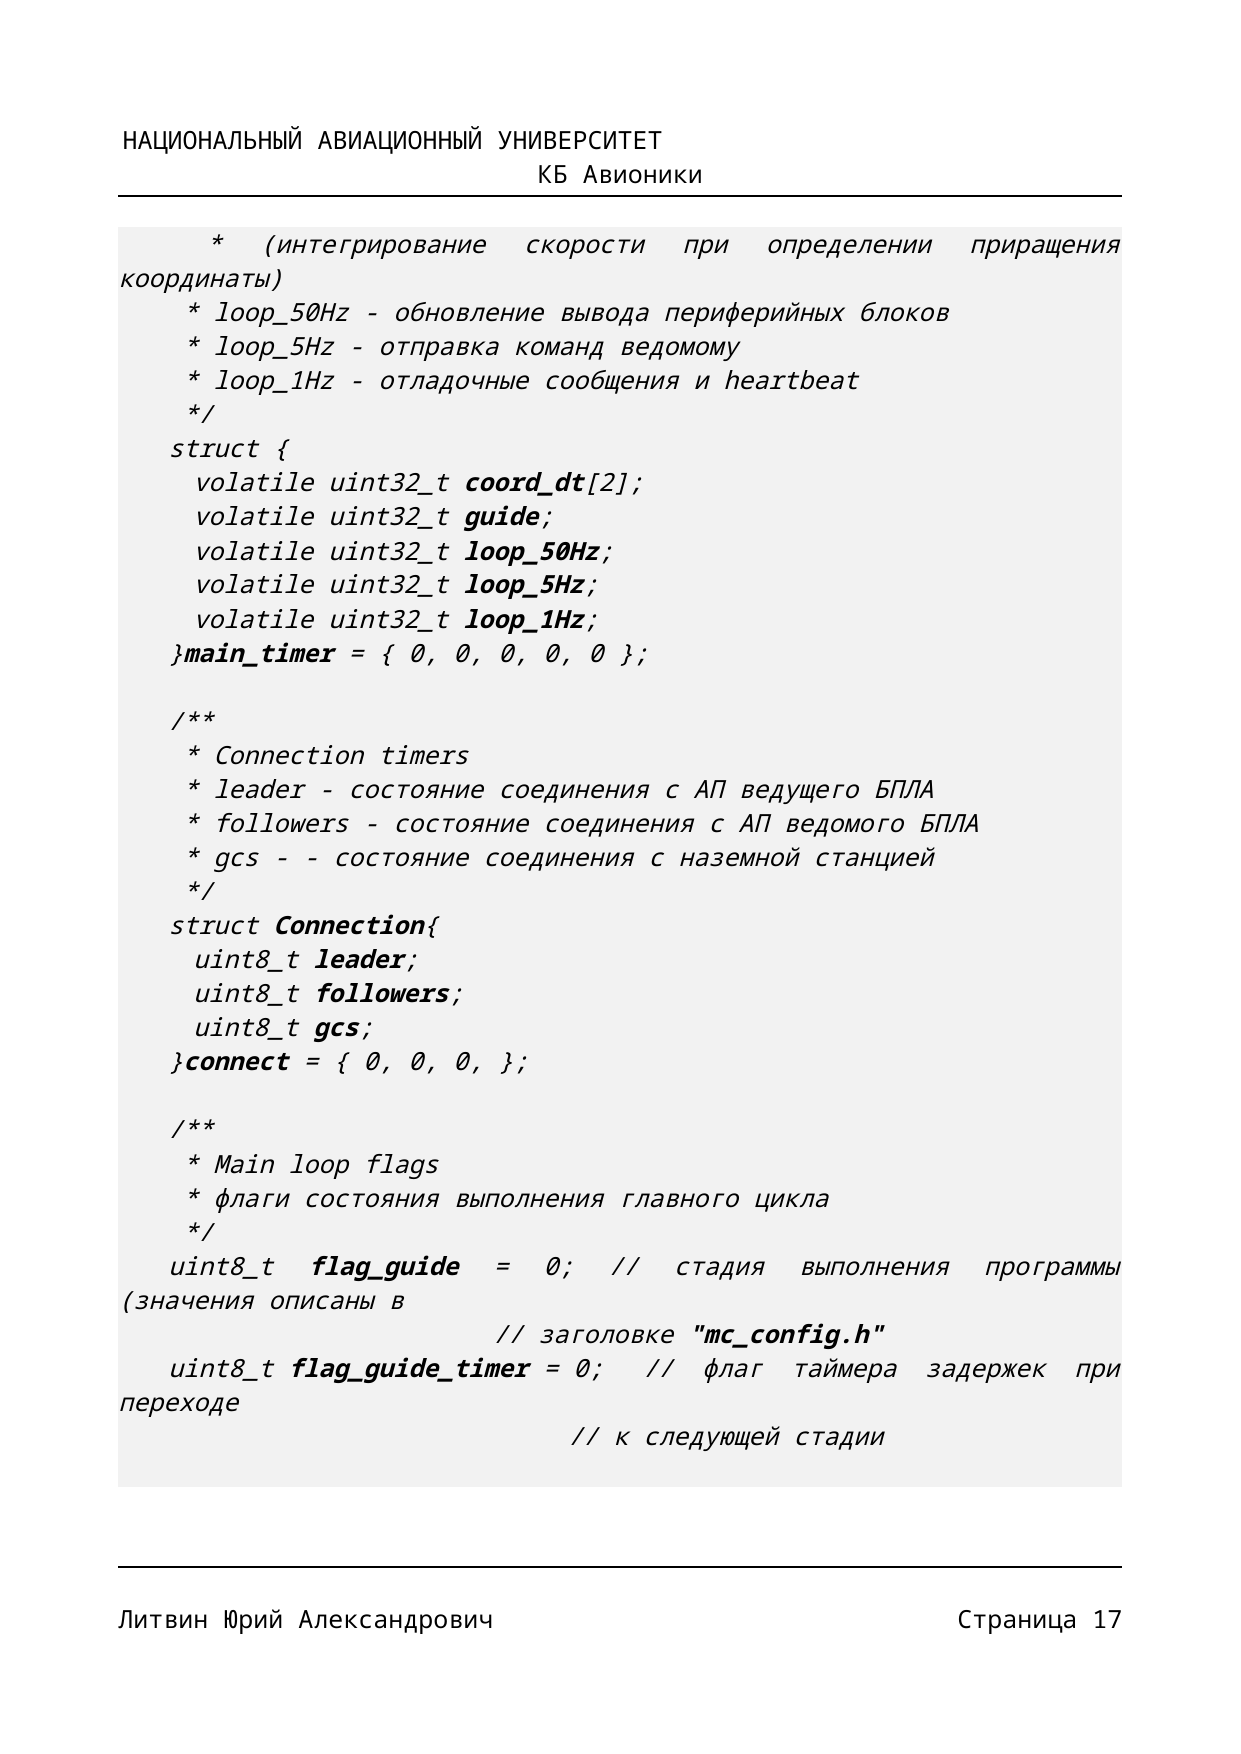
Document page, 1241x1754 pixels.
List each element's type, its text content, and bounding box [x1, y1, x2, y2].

list volatile uint32_t loop_50Hz; [118, 533, 1122, 567]
list * followers - состояние соединения с АП ведомого БПЛА [118, 806, 1122, 840]
list volatile uint32_t guide; [118, 499, 1122, 533]
list * Main loop flags [118, 1146, 1122, 1180]
list uint8_t flag_guide_timer = 0; // флаг таймера задержек при переходе [118, 1351, 1122, 1419]
list uint8_t flag_guide = 0; // стадия выполнения программы (значения описаны в [118, 1248, 1122, 1317]
list struct { [118, 431, 1122, 465]
list // к следующей стадии [118, 1419, 1122, 1453]
list /** [118, 1112, 1122, 1146]
list // заголовке "mc_config.h" [118, 1317, 1122, 1351]
list */ [118, 874, 1122, 908]
list * Connection timers [118, 737, 1122, 772]
list * флаги состояния выполнения главного цикла [118, 1180, 1122, 1214]
list volatile uint32_t loop_1Hz; [118, 601, 1122, 635]
list uint8_t followers; [118, 976, 1122, 1010]
list struct Connection{ [118, 908, 1122, 942]
list uint8_t leader; [118, 942, 1122, 976]
list * leader - состояние соединения с АП ведущего БПЛА [118, 772, 1122, 806]
list /** [118, 703, 1122, 737]
list * gcs - - состояние соединения с наземной станцией [118, 840, 1122, 874]
list volatile uint32_t coord_dt[2]; [118, 465, 1122, 499]
list * loop_5Hz - отправка команд ведомому [118, 329, 1122, 363]
list uint8_t gcs; [118, 1010, 1122, 1044]
list * loop_50Hz - обновление вывода периферийных блоков [118, 295, 1122, 329]
list }main_timer = { 0, 0, 0, 0, 0 }; [118, 635, 1122, 669]
list volatile uint32_t loop_5Hz; [118, 567, 1122, 601]
list * (интегрирование скорости при определении приращения координаты) [118, 227, 1122, 295]
list }connect = { 0, 0, 0, }; [118, 1044, 1122, 1078]
list */ [118, 1214, 1122, 1248]
list * loop_1Hz - отладочные сообщения и heartbeat [118, 363, 1122, 397]
list */ [118, 397, 1122, 431]
